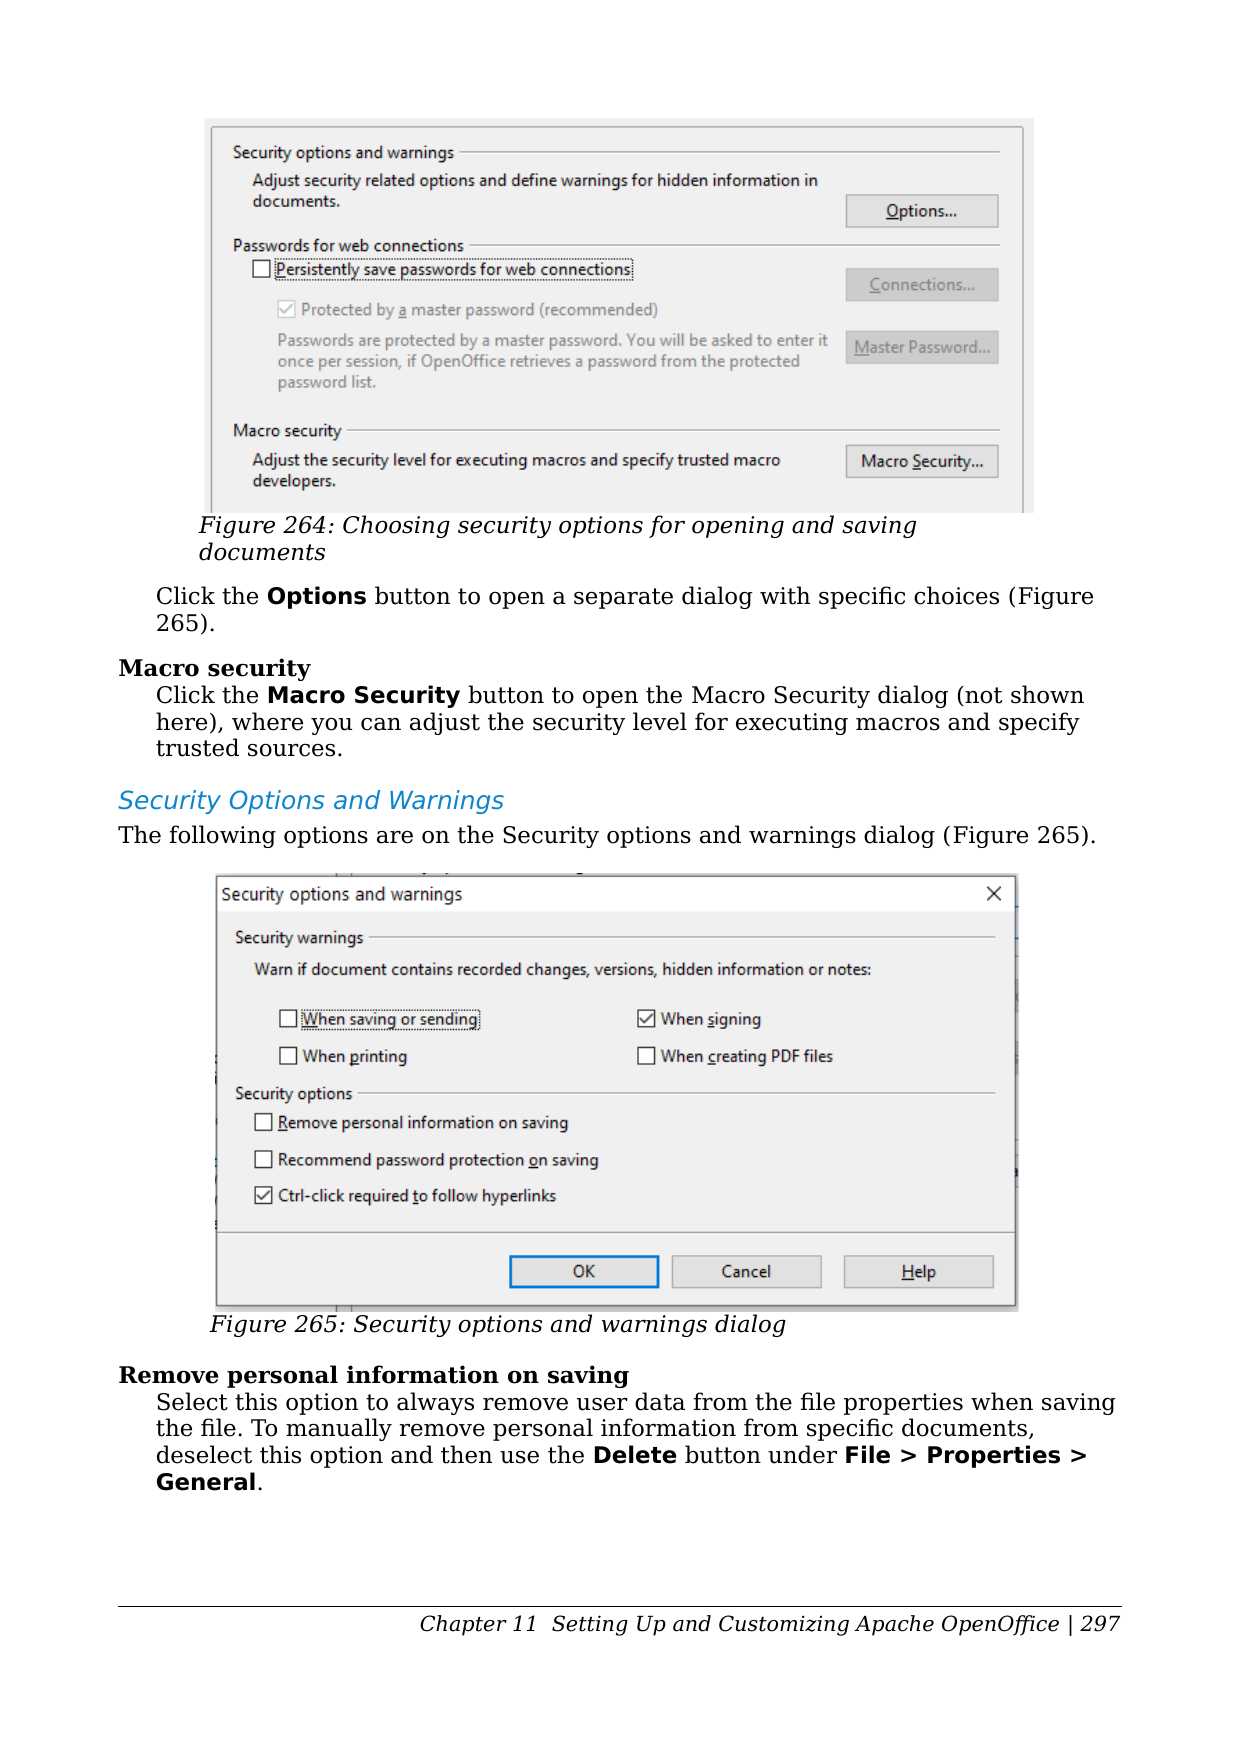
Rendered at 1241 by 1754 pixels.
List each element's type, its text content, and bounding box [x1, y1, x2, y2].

picture [215, 873, 1019, 1312]
text Figure 265: Security options and warnings dialog [210, 1308, 1023, 1338]
text Remove personal information on saving [118, 1362, 1122, 1389]
text Macro security [118, 655, 1122, 682]
text Click the Macro Security button to open the Macro Security dialog (not shown here), where you can adjust the security level for executing macros and specify trusted sources. [156, 682, 1122, 762]
subtitle Security Options and Warnings [118, 786, 1122, 816]
text The following options are on the Security options and warnings dialog (Figure 265). [118, 822, 1122, 849]
text Click the Options button to open a separate dialog with specific choices (Figure 265). [156, 583, 1122, 637]
picture [204, 118, 1034, 513]
text Figure 264: Choosing security options for opening and saving documents [199, 509, 1034, 566]
text Select this option to always remove user data from the file properties when saving the file. To manually remove personal information from specific documents, deselect this option and then use the Delete button under File > Properties > General. [156, 1389, 1122, 1496]
